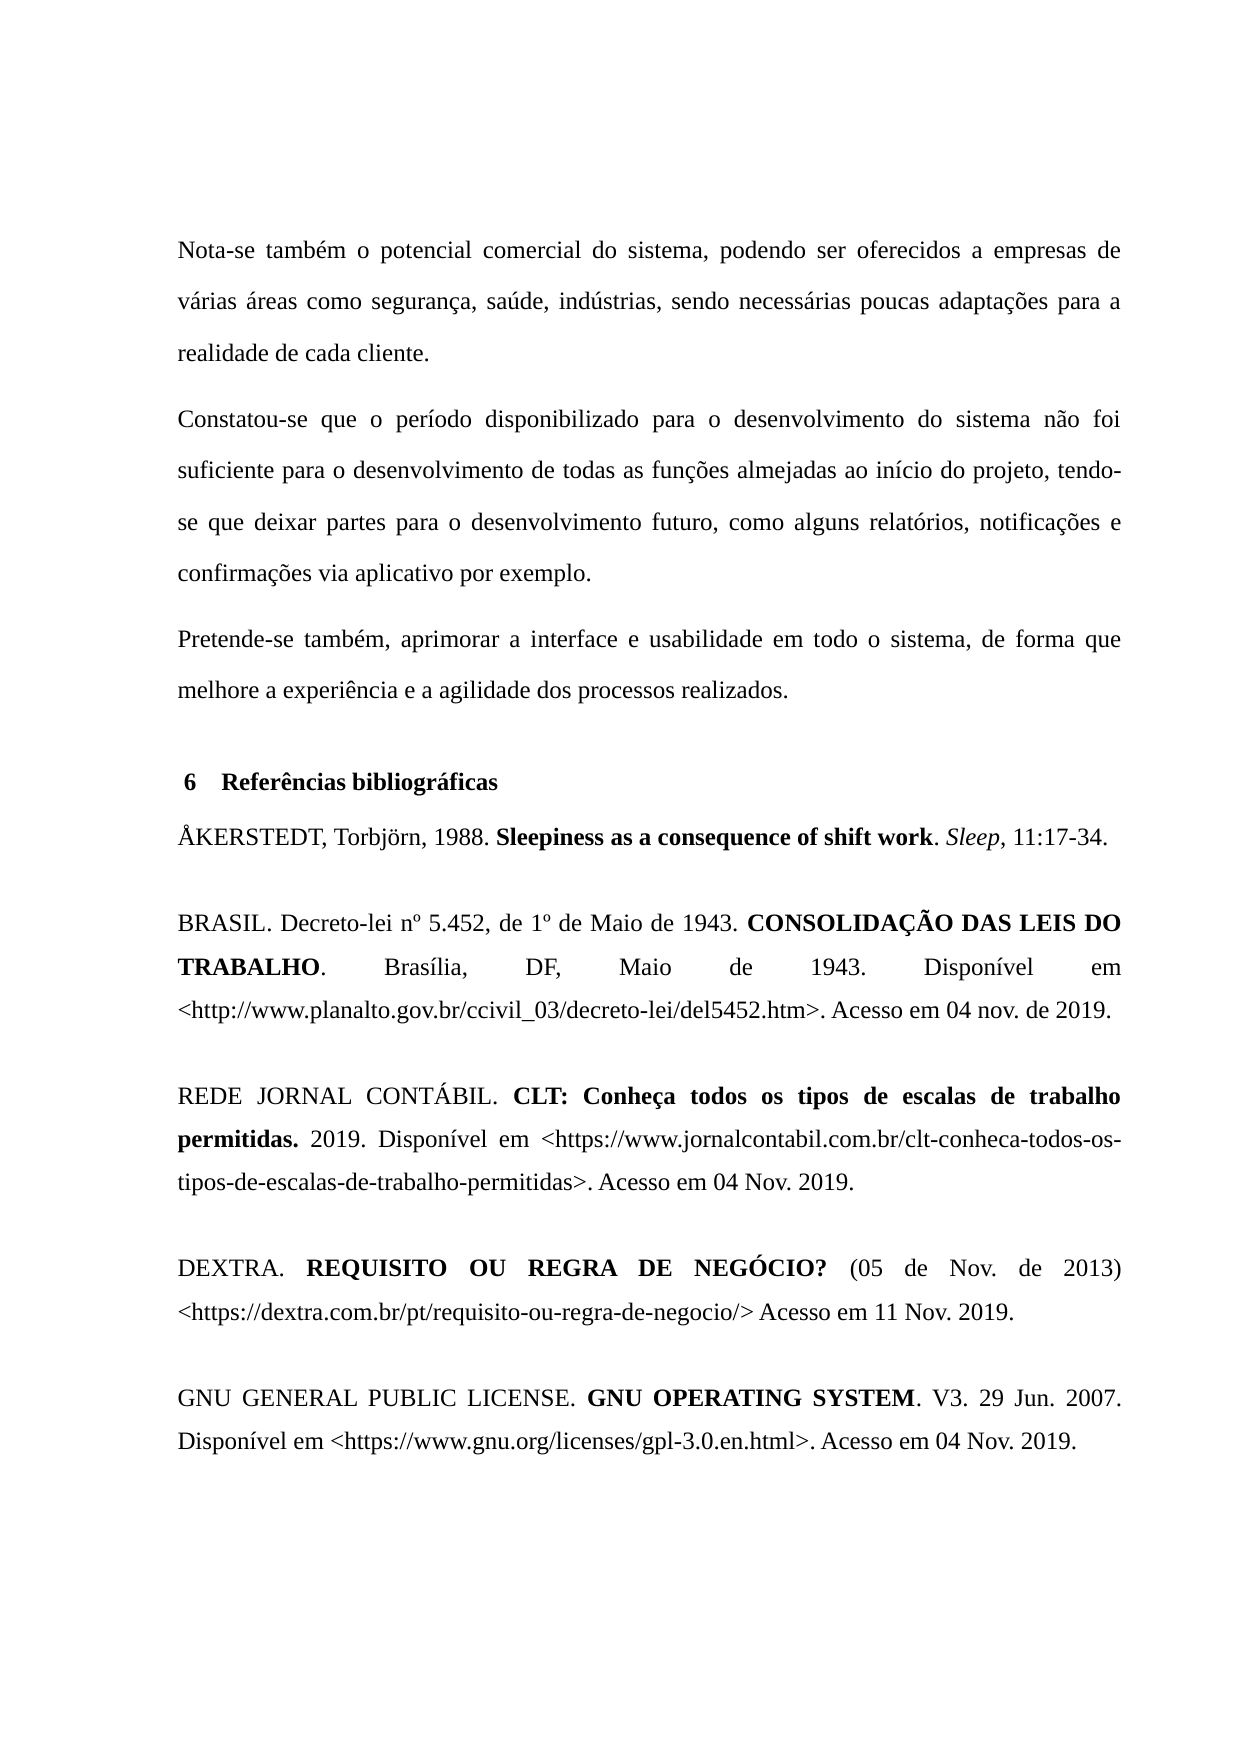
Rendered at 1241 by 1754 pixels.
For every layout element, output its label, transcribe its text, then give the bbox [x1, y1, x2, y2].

subtitle Referências bibliográficas [177, 767, 1122, 795]
text Constatou-se que o período disponibilizado para o desenvolvimento do sistema não foi suficiente para o desenvolvimento de todas as funções almejadas ao início do projeto, tendo-se que deixar partes para o desenvolvimento futuro, como alguns relatórios, notificações e confirmações via aplicativo por exemplo. [177, 404, 1122, 587]
text ÅKERSTEDT, Torbjörn, 1988. Sleepiness as a consequence of shift work. Sleep, 11:17-34. [177, 822, 1122, 851]
text DEXTRA. REQUISITO OU REGRA DE NEGÓCIO? (05 de Nov. de 2013) <https://dextra.com.br/pt/requisito-ou-regra-de-negocio/> Acesso em 11 Nov. 2019. [177, 1253, 1122, 1325]
text BRASIL. Decreto-lei nº 5.452, de 1º de Maio de 1943. CONSOLIDAÇÃO DAS LEIS DO TRABALHO. Brasília, DF, Maio de 1943. Disponível em <http://www.planalto.gov.br/ccivil_03/decreto-lei/del5452.htm>. Acesso em 04 nov. de 2019. [177, 908, 1122, 1023]
text REDE JORNAL CONTÁBIL. CLT: Conheça todos os tipos de escalas de trabalho permitidas. 2019. Disponível em <https://www.jornalcontabil.com.br/clt-conheca-todos-os-tipos-de-escalas-de-trabalho-permitidas>. Acesso em 04 Nov. 2019. [177, 1081, 1122, 1196]
text GNU GENERAL PUBLIC LICENSE. GNU OPERATING SYSTEM. V3. 29 Jun. 2007. Disponível em <https://www.gnu.org/licenses/gpl-3.0.en.html>. Acesso em 04 Nov. 2019. [177, 1383, 1122, 1455]
text Nota-se também o potencial comercial do sistema, podendo ser oferecidos a empresas de várias áreas como segurança, saúde, indústrias, sendo necessárias poucas adaptações para a realidade de cada cliente. [177, 235, 1122, 366]
text Pretende-se também, aprimorar a interface e usabilidade em todo o sistema, de forma que melhore a experiência e a agilidade dos processos realizados. [177, 624, 1122, 704]
